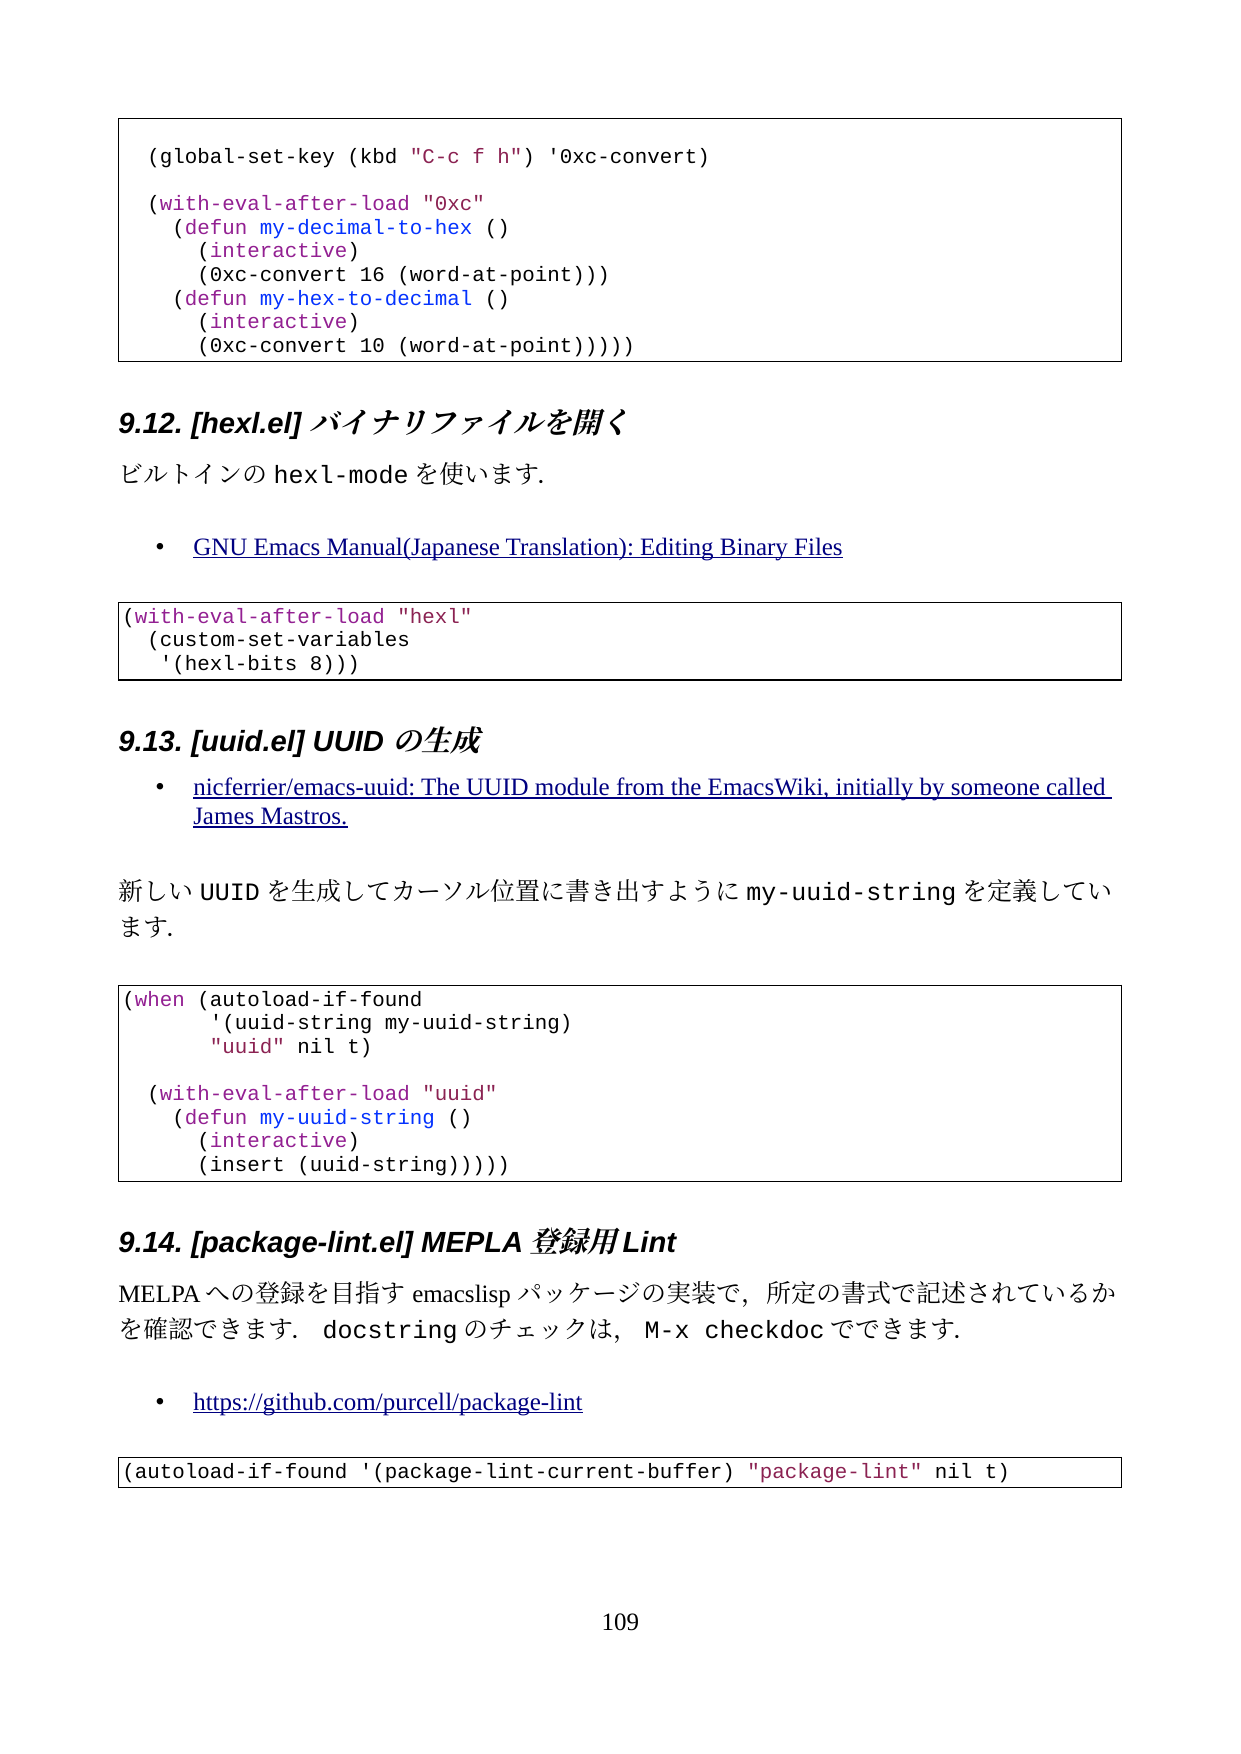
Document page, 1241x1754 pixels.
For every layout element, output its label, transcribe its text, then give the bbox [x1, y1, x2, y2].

subtitle [hexl.el] バイナリファイルを開く [118, 400, 1122, 442]
text (custom-set-variables [119, 625, 1121, 649]
text (interactive) [119, 236, 1121, 260]
text (with-eval-after-load "uuid" [119, 1079, 1121, 1103]
text (interactive) [119, 307, 1121, 331]
text (with-eval-after-load "0xc" [119, 189, 1121, 213]
list nicferrier/emacs-uuid: The UUID module from the EmacsWiki, initially by someone called James Mastros. [156, 772, 1122, 859]
text (defun my-uuid-string () [119, 1103, 1121, 1126]
text "uuid" nil t) [119, 1032, 1121, 1056]
text (defun my-decimal-to-hex () [119, 213, 1121, 236]
text '(uuid-string my-uuid-string) [119, 1008, 1121, 1032]
text (insert (uuid-string))))) [119, 1150, 1121, 1181]
text '(hexl-bits 8))) [119, 649, 1121, 679]
text ビルトインの hexl-mode を使います． [118, 454, 1122, 519]
text 新しい UUID を生成してカーソル位置に書き出すように my-uuid-string を定義しています． [118, 871, 1122, 972]
text (0xc-convert 10 (word-at-point))))) [119, 331, 1121, 361]
text (0xc-convert 16 (word-at-point))) [119, 260, 1121, 284]
text (autoload-if-found '(package-lint-current-buffer) "package-lint" nil t) [119, 1458, 1121, 1487]
subtitle [package-lint.el] MEPLA登録用Lint [118, 1219, 1122, 1261]
text (interactive) [119, 1126, 1121, 1150]
text (when (autoload-if-found [119, 986, 1121, 1008]
text (defun my-hex-to-decimal () [119, 284, 1121, 307]
text (with-eval-after-load "hexl" [119, 603, 1121, 625]
list GNU Emacs Manual(Japanese Translation): Editing Binary Files [156, 532, 1122, 589]
text MELPAへの登録を目指す emacslisp パッケージの実装で，所定の書式で記述されているかを確認できます． docstring のチェックは， M-x checkdoc でできます． [118, 1273, 1122, 1374]
subtitle [uuid.el] UUID の生成 [118, 718, 1122, 760]
list https://github.com/purcell/package-lint [156, 1387, 1122, 1444]
text (global-set-key (kbd "C-c f h") '0xc-convert) [119, 142, 1121, 165]
